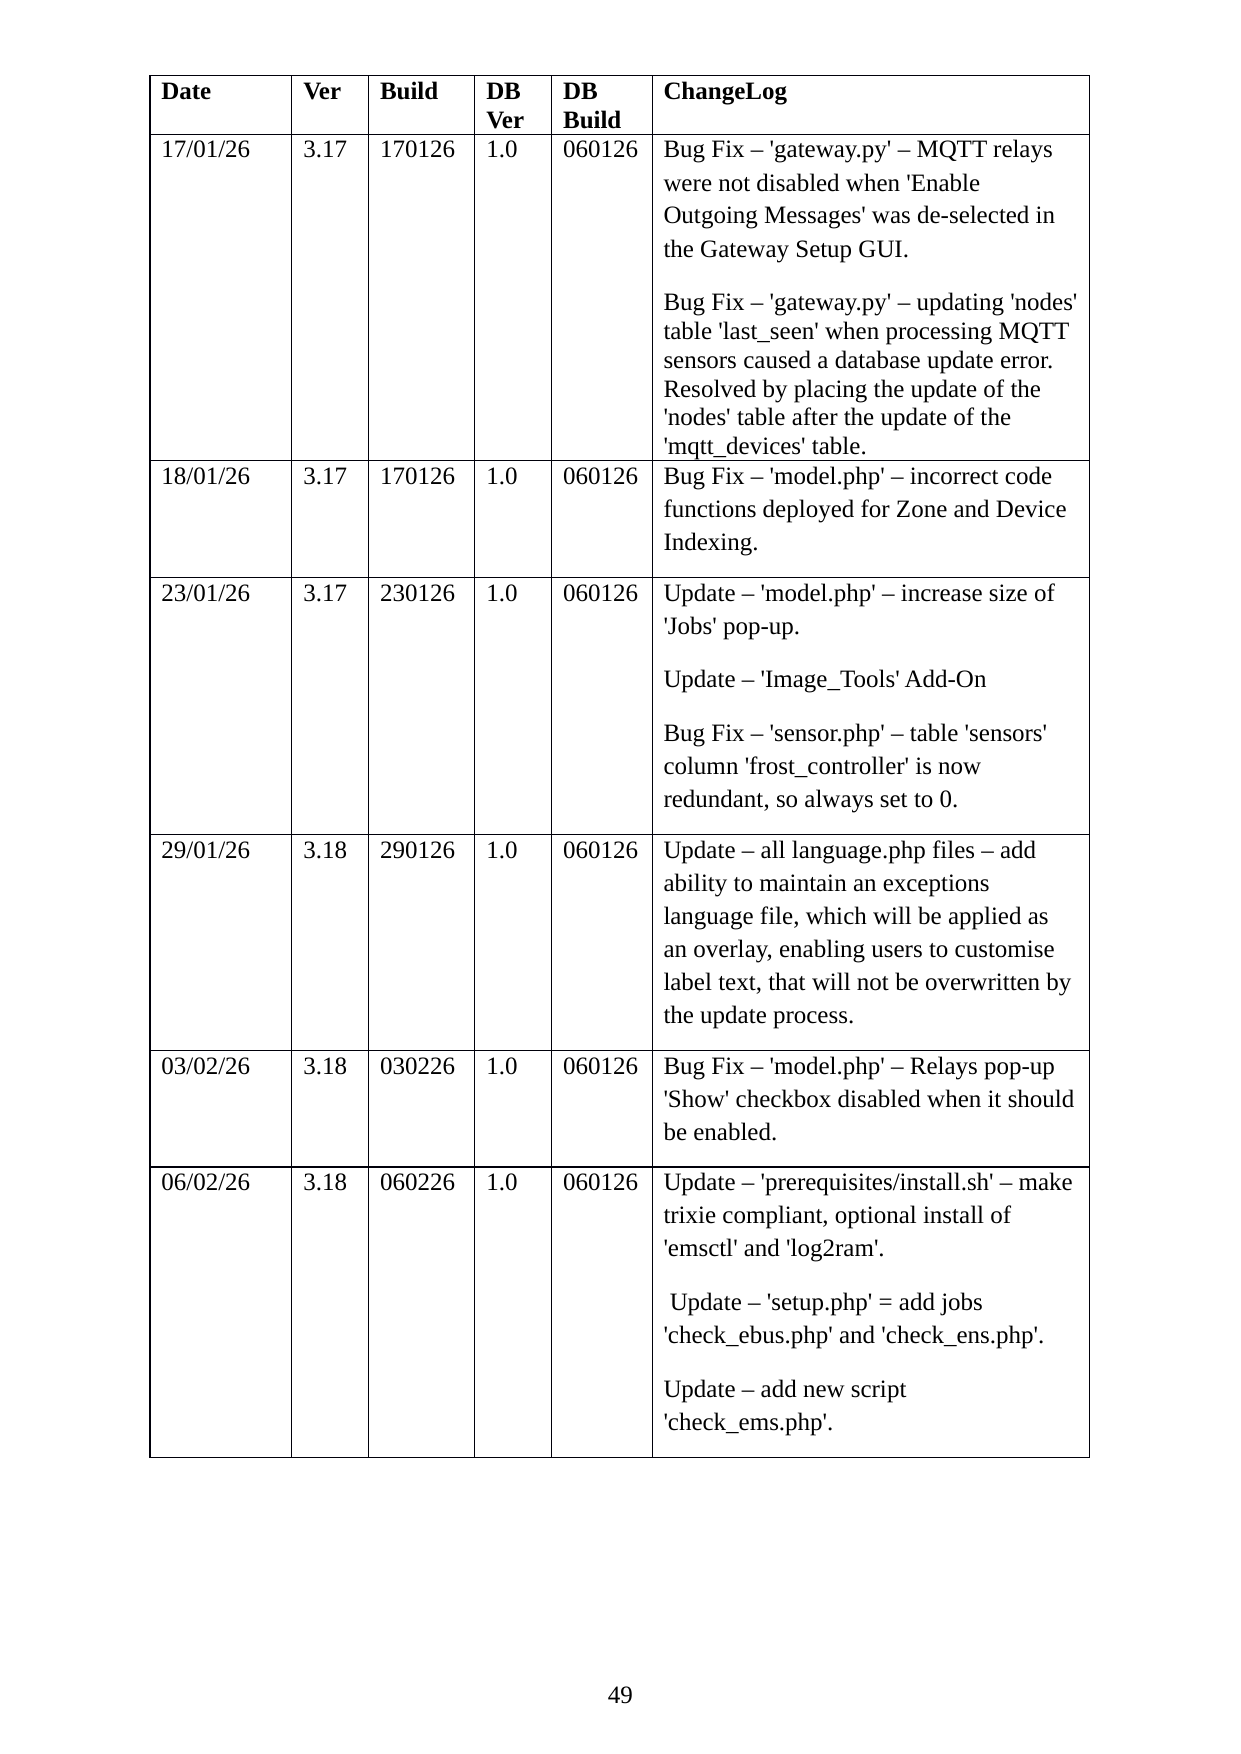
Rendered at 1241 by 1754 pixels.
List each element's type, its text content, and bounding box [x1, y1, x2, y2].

table_header DB Build [552, 76, 652, 133]
table_cell 18/01/26 [151, 461, 291, 577]
table_cell 060126 [552, 1168, 652, 1457]
table_cell 3.18 [292, 1168, 368, 1457]
table_cell 060126 [552, 578, 652, 834]
table_cell 1.0 [475, 835, 551, 1050]
table_cell 060226 [369, 1168, 474, 1457]
table_cell 290126 [369, 835, 474, 1050]
table_cell 030226 [369, 1051, 474, 1166]
table_cell 060126 [552, 1051, 652, 1166]
table_cell 3.17 [292, 578, 368, 834]
table_cell Bug Fix – 'model.php' – incorrect code functions deployed for Zone and Device Indexing. [653, 461, 1089, 577]
table_cell 1.0 [475, 461, 551, 577]
table_cell 1.0 [475, 135, 551, 460]
table_cell 06/02/26 [151, 1168, 291, 1457]
table_header Date [151, 76, 291, 133]
table_cell 3.18 [292, 1051, 368, 1166]
table_header ChangeLog [653, 76, 1089, 133]
table_cell 03/02/26 [151, 1051, 291, 1166]
table_cell Update – 'model.php' – increase size of 'Jobs' pop-up. Update – 'Image_Tools' Add-On Bug Fix – 'sensor.php' – table 'sensors' column 'frost_controller' is now redundant, so always set to 0. [653, 578, 1089, 834]
table_cell 060126 [552, 135, 652, 460]
table_cell 1.0 [475, 1051, 551, 1166]
table_cell 3.17 [292, 135, 368, 460]
table_cell Bug Fix – 'model.php' – Relays pop-up 'Show' checkbox disabled when it should be enabled. [653, 1051, 1089, 1166]
table_cell 3.18 [292, 835, 368, 1050]
table_header Ver [292, 76, 368, 133]
table_cell Update – 'prerequisites/install.sh' – make trixie compliant, optional install of 'emsctl' and 'log2ram'. Update – 'setup.php' = add jobs 'check_ebus.php' and 'check_ens.php'. Update – add new script 'check_ems.php'. [653, 1168, 1089, 1457]
table_cell 170126 [369, 135, 474, 460]
table_cell 060126 [552, 461, 652, 577]
table_cell Update – all language.php files – add ability to maintain an exceptions language file, which will be applied as an overlay, enabling users to customise label text, that will not be overwritten by the update process. [653, 835, 1089, 1050]
table_cell 1.0 [475, 1168, 551, 1457]
table_cell 1.0 [475, 578, 551, 834]
table_cell 060126 [552, 835, 652, 1050]
table_cell 170126 [369, 461, 474, 577]
table_cell 23/01/26 [151, 578, 291, 834]
table_cell 17/01/26 [151, 135, 291, 460]
table_cell Bug Fix – 'gateway.py' – MQTT relays were not disabled when 'Enable Outgoing Messages' was de-selected in the Gateway Setup GUI. Bug Fix – 'gateway.py' – updating 'nodes' table 'last_seen' when processing MQTT sensors caused a database update error. Resolved by placing the update of the 'nodes' table after the update of the 'mqtt_devices' table. [653, 135, 1089, 460]
table_cell 29/01/26 [151, 835, 291, 1050]
table_header Build [369, 76, 474, 133]
table_cell 230126 [369, 578, 474, 834]
table_cell 3.17 [292, 461, 368, 577]
table_header DB Ver [475, 76, 551, 133]
